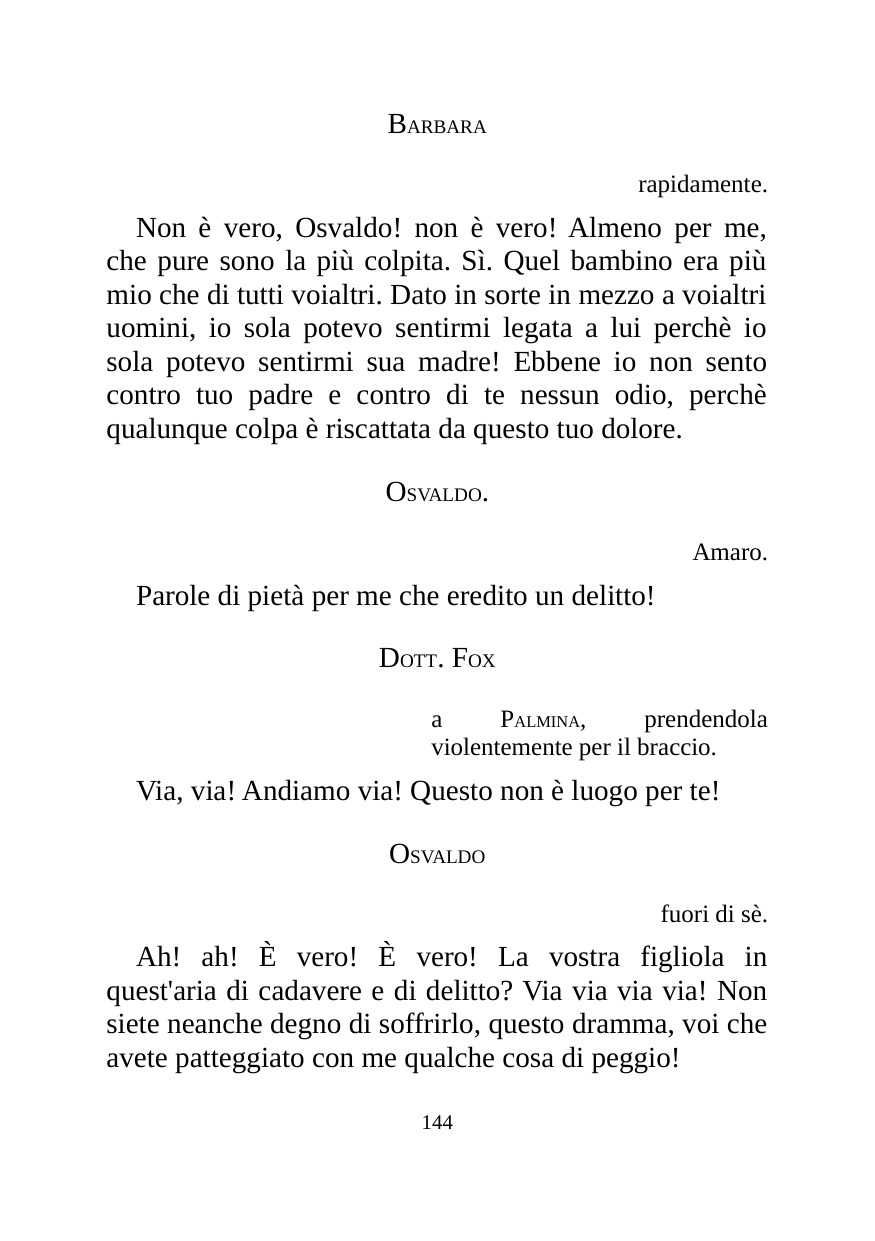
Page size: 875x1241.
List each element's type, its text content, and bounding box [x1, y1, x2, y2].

text Parole di pietà per me che eredito un delitto! [106, 578, 768, 611]
text Via, via! Andiamo via! Questo non è luogo per te! [106, 773, 768, 806]
text Non è vero, Osvaldo! non è vero! Almeno per me, che pure sono la più colpita. Sì. Quel bambino era più mio che di tutti voialtri. Dato in sorte in mezzo a voialtri uomini, io sola potevo sentirmi legata a lui perchè io sola potevo sentirmi sua madre! Ebbene io non sento contro tuo padre e contro di te nessun odio, perchè qualunque colpa è riscattata da questo tuo dolore. [106, 210, 768, 444]
text Dott. Fox [106, 641, 768, 674]
text Ah! ah! È vero! È vero! La vostra figliola in quest'aria di cadavere e di delitto? Via via via via! Non siete neanche degno di soffrirlo, questo dramma, voi che avete patteggiato con me qualche cosa di peggio! [106, 939, 768, 1074]
text a Palmina, prendendola violentemente per il braccio. [431, 704, 768, 761]
text fuori di sè. [431, 899, 768, 928]
text Barbara [106, 106, 768, 140]
text Osvaldo. [106, 474, 768, 508]
text Osvaldo [106, 836, 768, 869]
text rapidamente. [431, 169, 768, 198]
text Amaro. [431, 537, 768, 566]
